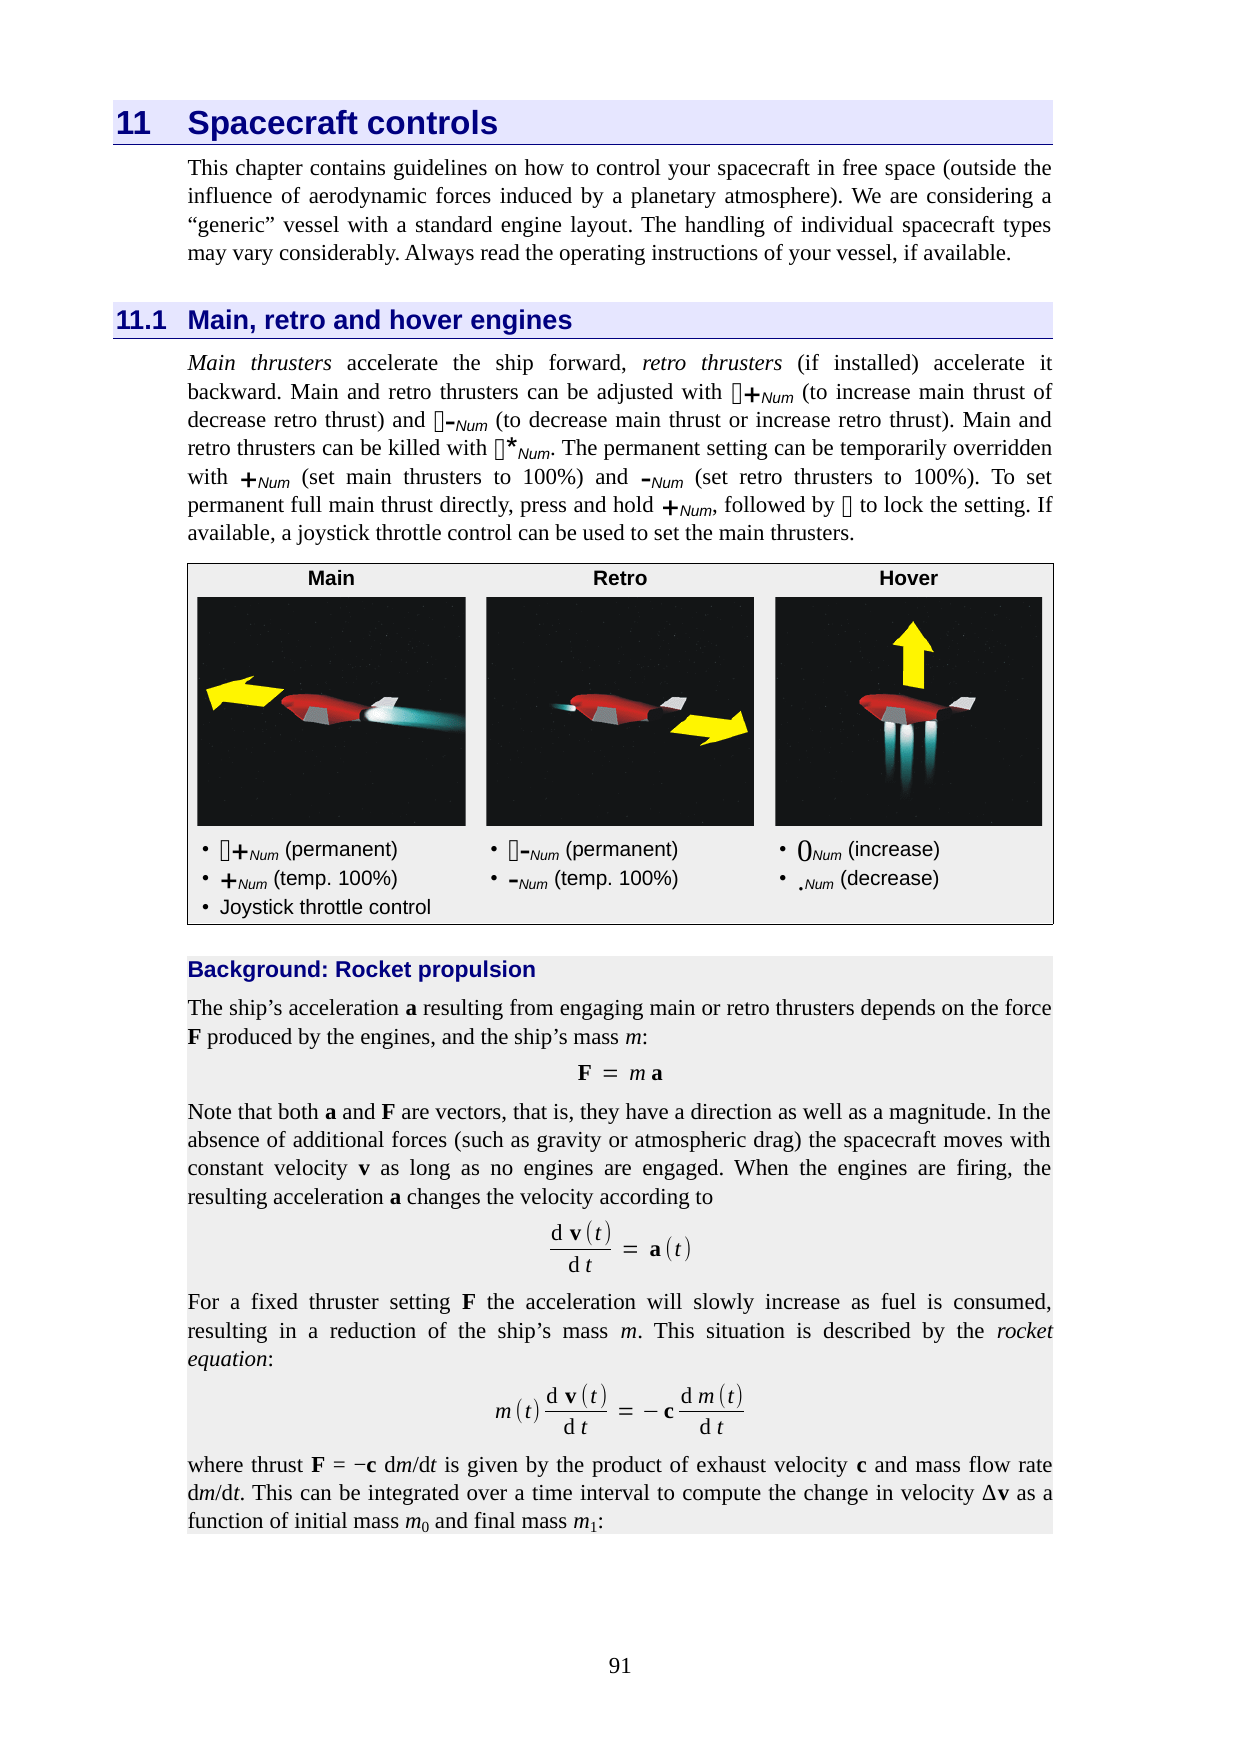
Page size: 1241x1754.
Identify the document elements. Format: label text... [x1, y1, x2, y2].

picture [486, 597, 754, 826]
table_cell -Num (permanent) -Num (temp. 100%) [476, 830, 764, 923]
text The ship’s acceleration a resulting from engaging main or retro thrusters depends on the force F produced by the engines, and the ship’s mass m: [187, 993, 1053, 1050]
picture [197, 597, 466, 826]
text where thrust F = −c dm/dt is given by the product of exhaust velocity c and mass flow rate dm/dt. This can be integrated over a time interval to compute the change in velocity Δv as a function of initial mass m0 and final mass m1: [187, 1449, 1053, 1534]
table_cell [188, 593, 476, 830]
subtitle Background: Rocket propulsion [187, 956, 1053, 982]
text For a fixed thruster setting F the acceleration will slowly increase as fuel is consumed, resulting in a reduction of the ship’s mass m. This situation is described by the rocket equation: [187, 1287, 1053, 1372]
picture [775, 597, 1043, 826]
subtitle Main, retro and hover engines [113, 302, 1053, 338]
table_cell +Num (permanent) +Num (temp. 100%) Joystick throttle control [188, 830, 476, 923]
subtitle Spacecraft controls [113, 100, 1053, 144]
text This chapter contains guidelines on how to control your spacecraft in free space (outside the influence of aerodynamic forces induced by a planetary atmosphere). We are considering a “generic” vessel with a standard engine layout. The handling of individual spacecraft types may vary considerably. Always read the operating instructions of your vessel, if available. [187, 153, 1053, 266]
table_cell [764, 593, 1053, 830]
table_header Main [188, 564, 476, 593]
table_cell [476, 593, 764, 830]
text Note that both a and F are vectors, that is, they have a direction as well as a magnitude. In the absence of additional forces (such as gravity or atmospheric drag) the spacecraft moves with constant velocity v as long as no engines are engaged. When the engines are firing, the resulting acceleration a changes the velocity according to [187, 1096, 1053, 1210]
table_cell 0Num (increase) .Num (decrease) [764, 830, 1053, 923]
table_header Hover [764, 564, 1053, 593]
table_header Retro [476, 564, 764, 593]
text Main thrusters accelerate the ship forward, retro thrusters (if installed) accelerate it backward. Main and retro thrusters can be adjusted with +Num (to increase main thrust of decrease retro thrust) and -Num (to decrease main thrust or increase retro thrust). Main and retro thrusters can be killed with *Num. The permanent setting can be temporarily overridden with +Num (set main thrusters to 100%) and -Num (set retro thrusters to 100%). To set permanent full main thrust directly, press and hold +Num, followed by  to lock the setting. If available, a joystick throttle control can be used to set the main thrusters. [187, 348, 1053, 547]
